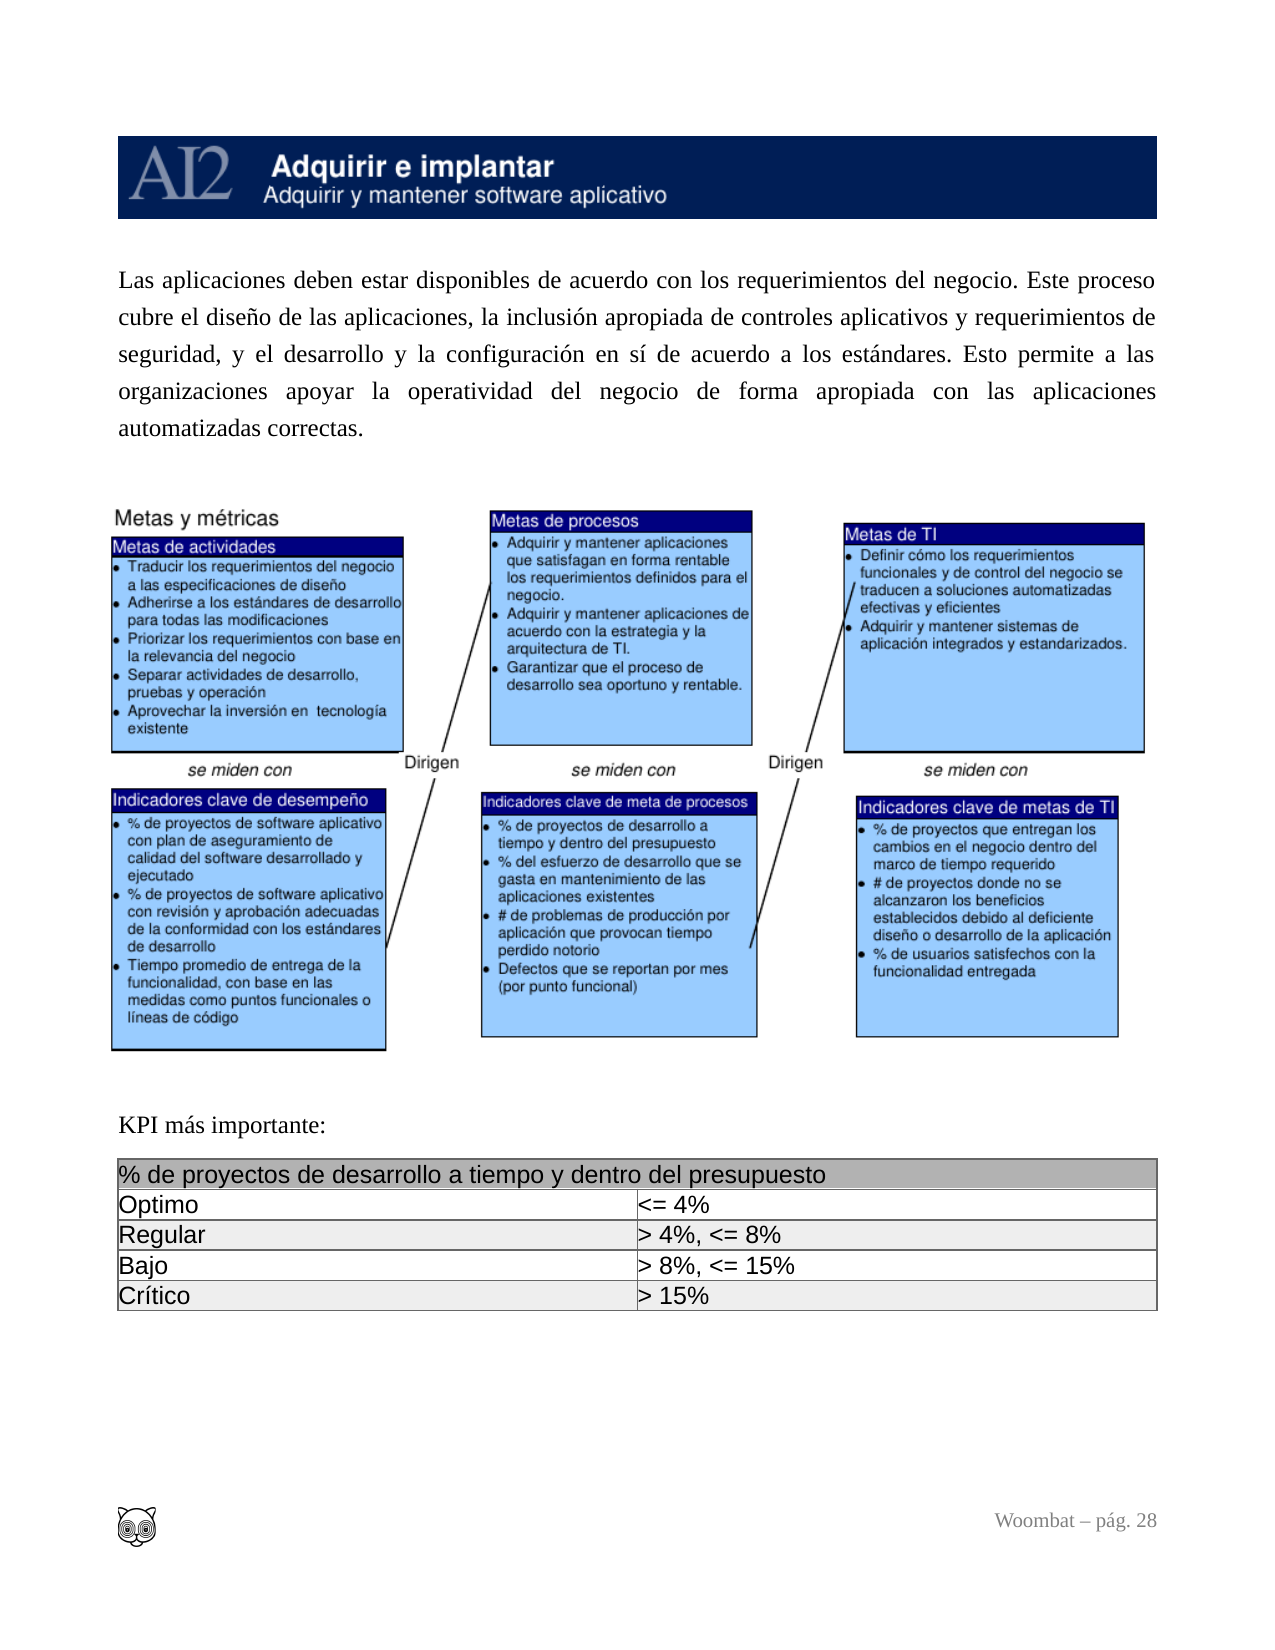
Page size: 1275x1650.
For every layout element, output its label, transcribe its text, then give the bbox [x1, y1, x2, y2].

table_cell Crítico [119, 1281, 637, 1310]
table_cell Regular [119, 1221, 637, 1249]
table_header % de proyectos de desarrollo a tiempo y dentro del presupuesto [119, 1160, 1156, 1188]
table_cell Bajo [119, 1251, 637, 1279]
subtitle [118, 118, 1157, 136]
subtitle Adquirir y mantener software aplicativo [118, 219, 1157, 252]
table_cell > 8%, <= 15% [638, 1251, 1156, 1279]
table_cell Optimo [119, 1190, 637, 1219]
table_cell > 15% [638, 1281, 1156, 1310]
text Las aplicaciones deben estar disponibles de acuerdo con los requerimientos del negocio. Este proceso cubre el diseño de las aplicaciones, la inclusión apropiada de controles aplicativos y requerimientos de seguridad, y el desarrollo y la configuración en sí de acuerdo a los estándares. Esto permite a las organizaciones apoyar la operatividad del negocio de forma apropiada con las aplicaciones automatizadas correctas. [118, 265, 1157, 442]
table_cell <= 4% [638, 1190, 1156, 1219]
text KPI más importante: [118, 1110, 1157, 1139]
picture [118, 1507, 156, 1547]
table_cell > 4%, <= 8% [638, 1221, 1156, 1249]
picture [118, 136, 1157, 219]
picture [110, 503, 1149, 1055]
